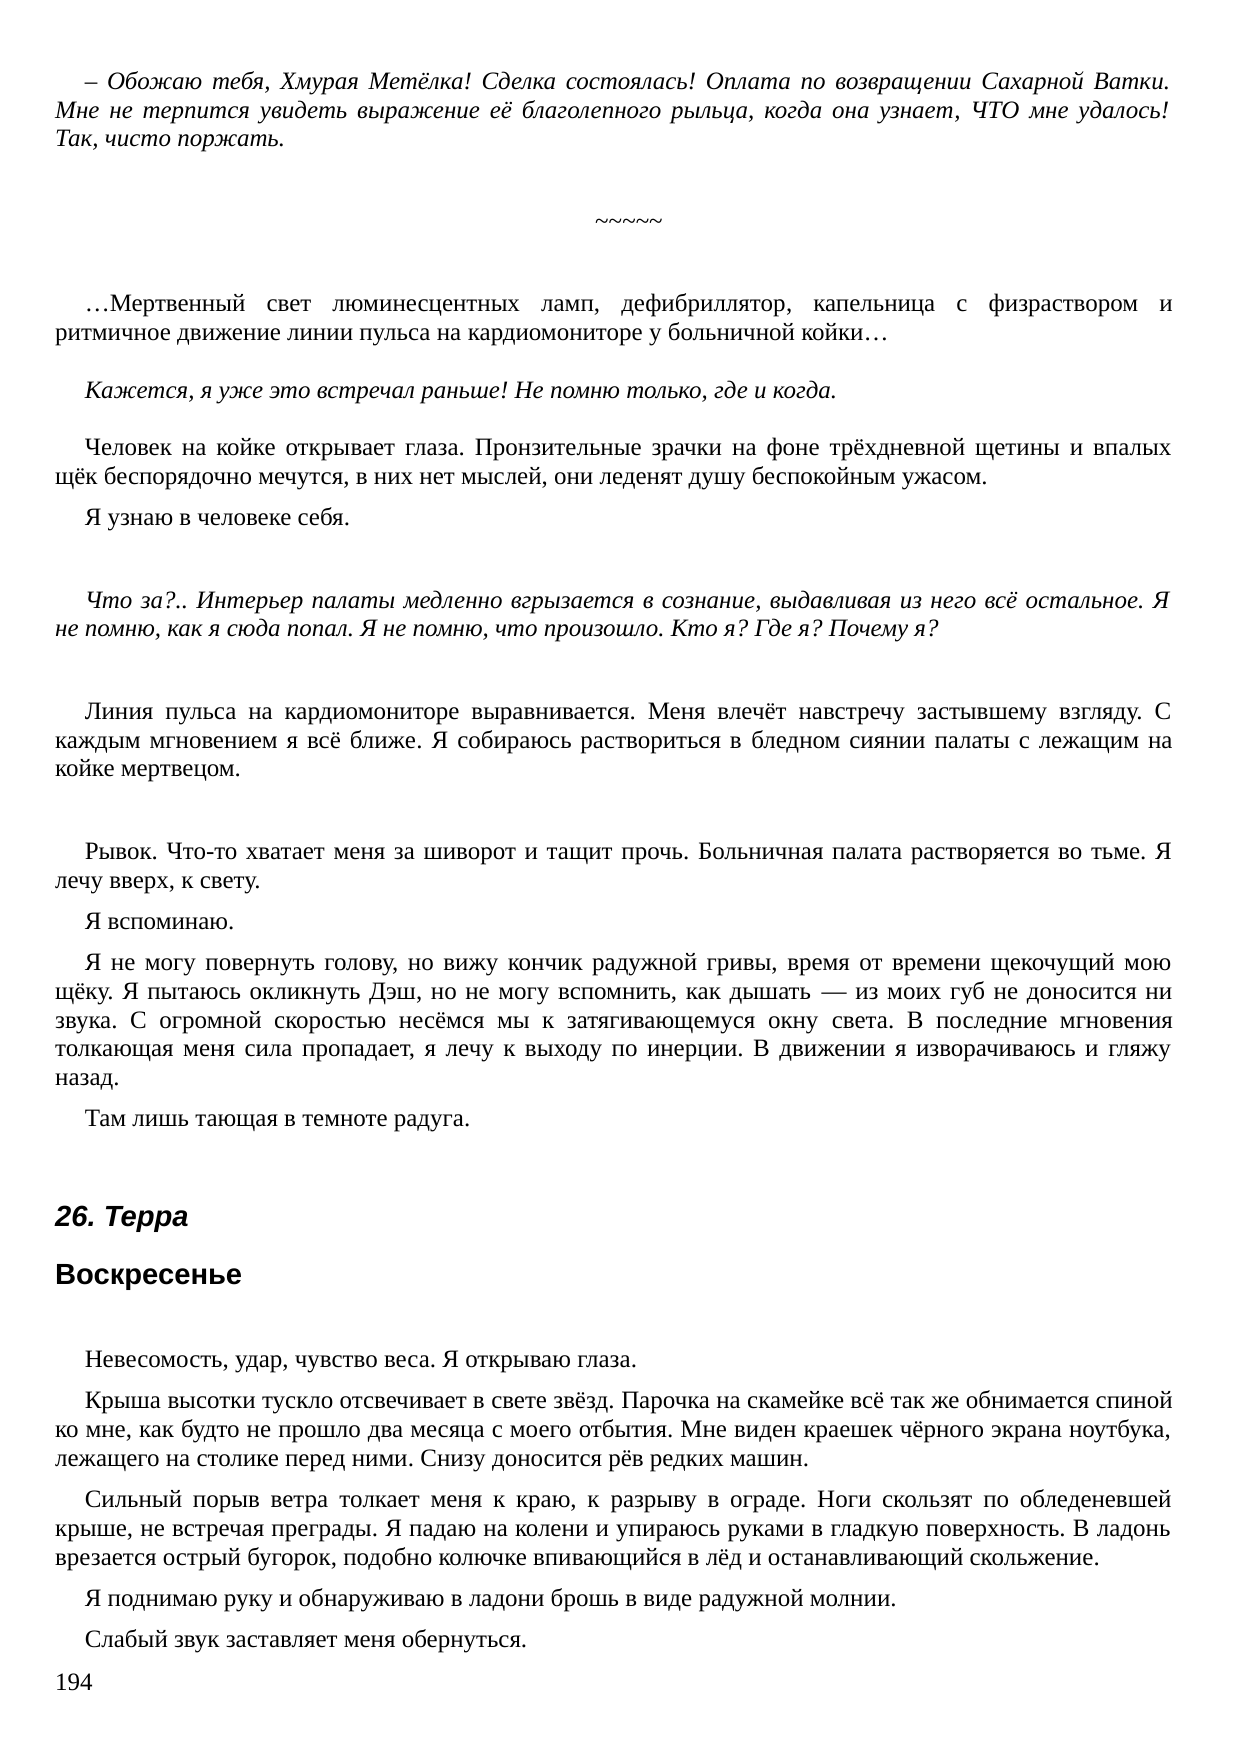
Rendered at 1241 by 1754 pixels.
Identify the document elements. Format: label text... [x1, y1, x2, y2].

text Крыша высотки тускло отсвечивает в свете звёзд. Парочка на скамейке всё так же обнимается спиной ко мне, как будто не прошло два месяца с моего отбытия. Мне виден краешек чёрного экрана ноутбука, лежащего на столике перед ними. Снизу доносится рёв редких машин. [55, 1386, 1173, 1472]
text Я не могу повернуть голову, но вижу кончик радужной гривы, время от времени щекочущий мою щёку. Я пытаюсь окликнуть Дэш, но не могу вспомнить, как дышать — из моих губ не доносится ни звука. С огромной скоростью несёмся мы к затягивающемуся окну света. В последние мгновения толкающая меня сила пропадает, я лечу к выходу по инерции. В движении я изворачиваюсь и гляжу назад. [55, 947, 1173, 1091]
text Я вспоминаю. [55, 906, 1173, 935]
text …Мертвенный свет люминесцентных ламп, дефибриллятор, капельница с физраствором и ритмичное движение линии пульса на кардиомониторе у больничной койки… [55, 288, 1173, 346]
text Кажется, я уже это встречал раньше! Не помню только, где и когда. [55, 375, 1173, 403]
text ~~~~~ [55, 206, 1173, 235]
text Что за?.. Интерьер палаты медленно вгрызается в сознание, выдавливая из него всё остальное. Я не помню, как я сюда попал. Я не помню, что произошло. Кто я? Где я? Почему я? [55, 585, 1173, 642]
text Сильный порыв ветра толкает меня к краю, к разрыву в ограде. Ноги скользят по обледеневшей крыше, не встречая преграды. Я падаю на колени и упираюсь руками в гладкую поверхность. В ладонь врезается острый бугорок, подобно колючке впивающийся в лёд и останавливающий скольжение. [55, 1484, 1173, 1571]
text Я узнаю в человеке себя. [55, 502, 1173, 531]
text Рывок. Что-то хватает меня за шиворот и тащит прочь. Больничная палата растворяется во тьме. Я лечу вверх, к свету. [55, 836, 1173, 893]
subtitle 26. Терра [55, 1198, 1173, 1232]
text Там лишь тающая в темноте радуга. [55, 1103, 1173, 1132]
text Я поднимаю руку и обнаруживаю в ладони брошь в виде радужной молнии. [55, 1583, 1173, 1612]
text Линия пульса на кардиомониторе выравнивается. Меня влечёт навстречу застывшему взгляду. С каждым мгновением я всё ближе. Я собираюсь раствориться в бледном сиянии палаты с лежащим на койке мертвецом. [55, 696, 1173, 782]
subtitle Воскресенье [55, 1257, 1173, 1291]
text Человек на койке открывает глаза. Пронзительные зрачки на фоне трёхдневной щетины и впалых щёк беспорядочно мечутся, в них нет мыслей, они леденят душу беспокойным ужасом. [55, 432, 1173, 490]
text Слабый звук заставляет меня обернуться. [55, 1624, 1173, 1653]
text – Обожаю тебя, Хмурая Метёлка! Сделка состоялась! Оплата по возвращении Сахарной Ватки. Мне не терпится увидеть выражение её благолепного рыльца, когда она узнает, ЧТО мне удалось! Так, чисто поржать. [55, 66, 1173, 152]
text Невесомость, удар, чувство веса. Я открываю глаза. [55, 1344, 1173, 1373]
